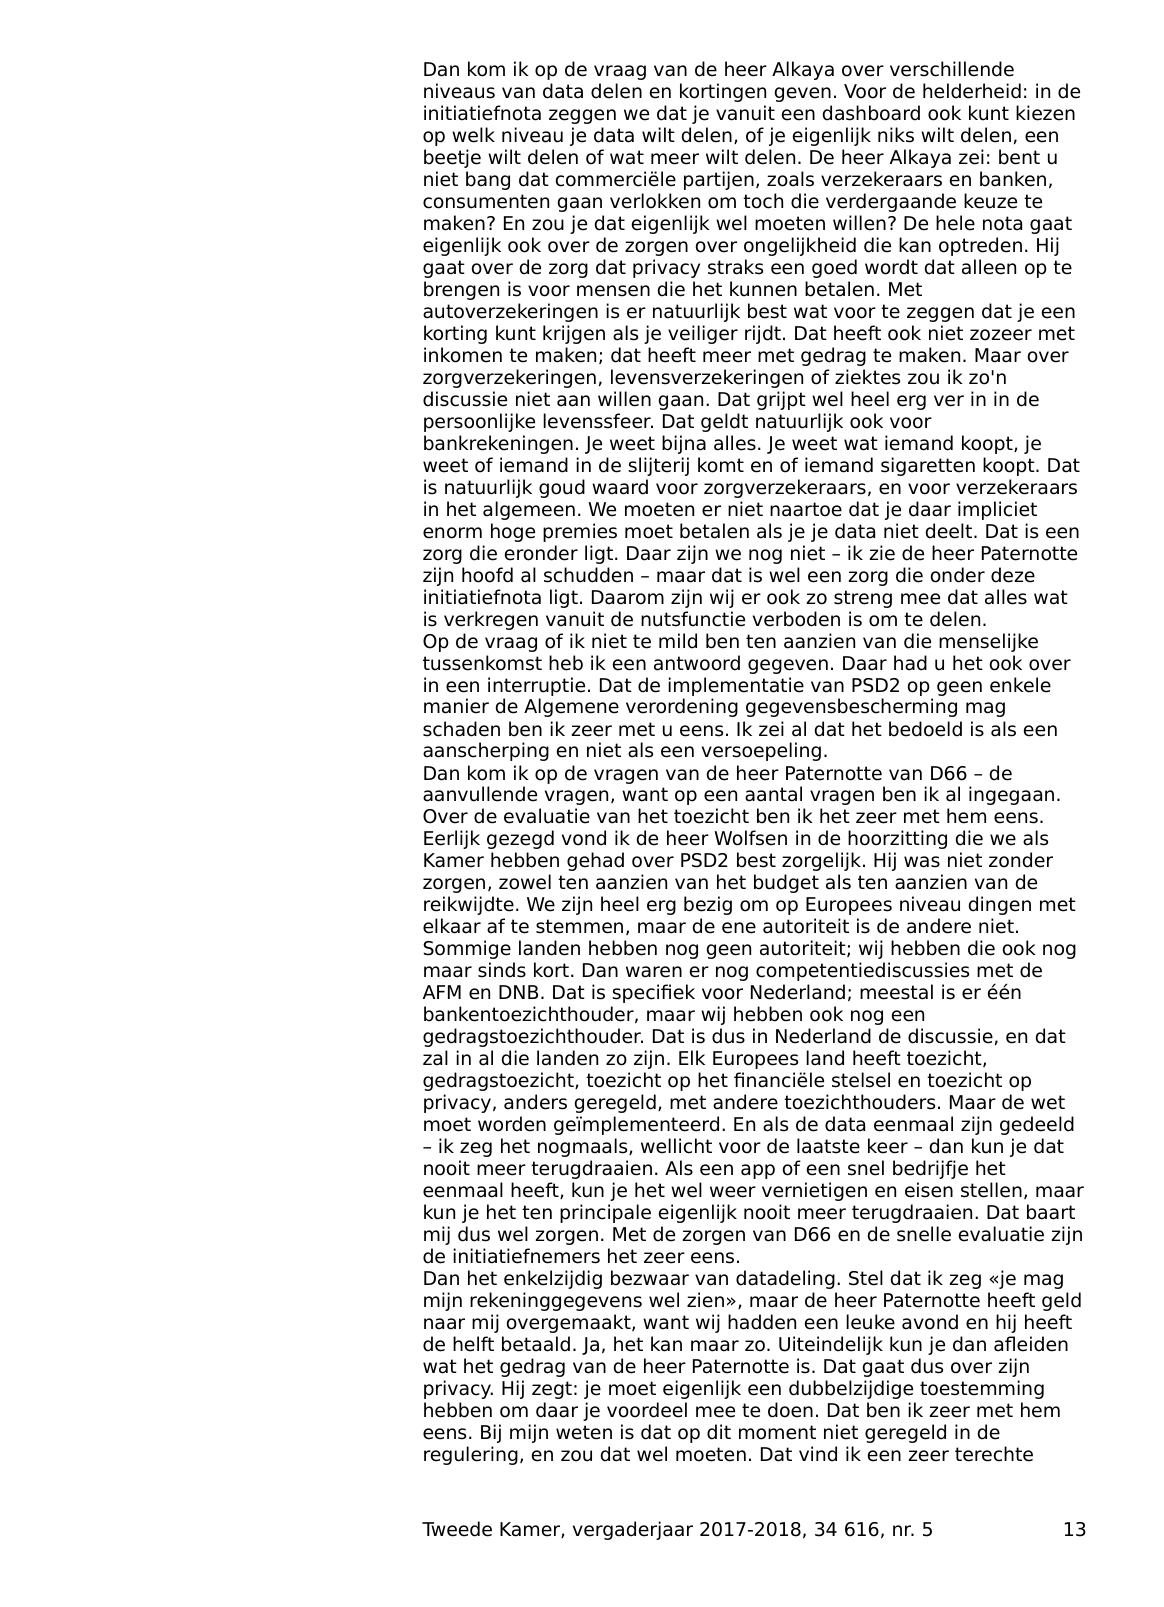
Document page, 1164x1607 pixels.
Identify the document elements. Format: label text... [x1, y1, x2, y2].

text Op de vraag of ik niet te mild ben ten aanzien van die menselijke tussenkomst heb ik een antwoord gegeven. Daar had u het ook over in een interruptie. Dat de implementatie van PSD2 op geen enkele manier de Algemene verordening gegevensbescherming mag schaden ben ik zeer met u eens. Ik zei al dat het bedoeld is als een aanscherping en niet als een versoepeling. [422, 631, 1087, 762]
text Dan kom ik op de vragen van de heer Paternotte van D66 – de aanvullende vragen, want op een aantal vragen ben ik al ingegaan. Over de evaluatie van het toezicht ben ik het zeer met hem eens. Eerlijk gezegd vond ik de heer Wolfsen in de hoorzitting die we als Kamer hebben gehad over PSD2 best zorgelijk. Hij was niet zonder zorgen, zowel ten aanzien van het budget als ten aanzien van de reikwijdte. We zijn heel erg bezig om op Europees niveau dingen met elkaar af te stemmen, maar de ene autoriteit is de andere niet. Sommige landen hebben nog geen autoriteit; wij hebben die ook nog maar sinds kort. Dan waren er nog competentiediscussies met de AFM en DNB. Dat is specifiek voor Nederland; meestal is er één bankentoezichthouder, maar wij hebben ook nog een gedragstoezichthouder. Dat is dus in Nederland de discussie, en dat zal in al die landen zo zijn. Elk Europees land heeft toezicht, gedragstoezicht, toezicht op het financiële stelsel en toezicht op privacy, anders geregeld, met andere toezichthouders. Maar de wet moet worden geïmplementeerd. En als de data eenmaal zijn gedeeld – ik zeg het nogmaals, wellicht voor de laatste keer – dan kun je dat nooit meer terugdraaien. Als een app of een snel bedrijfje het eenmaal heeft, kun je het wel weer vernietigen en eisen stellen, maar kun je het ten principale eigenlijk nooit meer terugdraaien. Dat baart mij dus wel zorgen. Met de zorgen van D66 en de snelle evaluatie zijn de initiatiefnemers het zeer eens. [422, 762, 1087, 1268]
text Dan het enkelzijdig bezwaar van datadeling. Stel dat ik zeg «je mag mijn rekeninggegevens wel zien», maar de heer Paternotte heeft geld naar mij overgemaakt, want wij hadden een leuke avond en hij heeft de helft betaald. Ja, het kan maar zo. Uiteindelijk kun je dan afleiden wat het gedrag van de heer Paternotte is. Dat gaat dus over zijn privacy. Hij zegt: je moet eigenlijk een dubbelzijdige toestemming hebben om daar je voordeel mee te doen. Dat ben ik zeer met hem eens. Bij mijn weten is dat op dit moment niet geregeld in de regulering, en zou dat wel moeten. Dat vind ik een zeer terechte [422, 1268, 1087, 1466]
text Dan kom ik op de vraag van de heer Alkaya over verschillende niveaus van data delen en kortingen geven. Voor de helderheid: in de initiatiefnota zeggen we dat je vanuit een dashboard ook kunt kiezen op welk niveau je data wilt delen, of je eigenlijk niks wilt delen, een beetje wilt delen of wat meer wilt delen. De heer Alkaya zei: bent u niet bang dat commerciële partijen, zoals verzekeraars en banken, consumenten gaan verlokken om toch die verdergaande keuze te maken? En zou je dat eigenlijk wel moeten willen? De hele nota gaat eigenlijk ook over de zorgen over ongelijkheid die kan optreden. Hij gaat over de zorg dat privacy straks een goed wordt dat alleen op te brengen is voor mensen die het kunnen betalen. Met autoverzekeringen is er natuurlijk best wat voor te zeggen dat je een korting kunt krijgen als je veiliger rijdt. Dat heeft ook niet zozeer met inkomen te maken; dat heeft meer met gedrag te maken. Maar over zorgverzekeringen, levensverzekeringen of ziektes zou ik zo'n discussie niet aan willen gaan. Dat grijpt wel heel erg ver in in de persoonlijke levenssfeer. Dat geldt natuurlijk ook voor bankrekeningen. Je weet bijna alles. Je weet wat iemand koopt, je weet of iemand in de slijterij komt en of iemand sigaretten koopt. Dat is natuurlijk goud waard voor zorgverzekeraars, en voor verzekeraars in het algemeen. We moeten er niet naartoe dat je daar impliciet enorm hoge premies moet betalen als je je data niet deelt. Dat is een zorg die eronder ligt. Daar zijn we nog niet – ik zie de heer Paternotte zijn hoofd al schudden – maar dat is wel een zorg die onder deze initiatiefnota ligt. Daarom zijn wij er ook zo streng mee dat alles wat is verkregen vanuit de nutsfunctie verboden is om te delen. [422, 59, 1087, 631]
